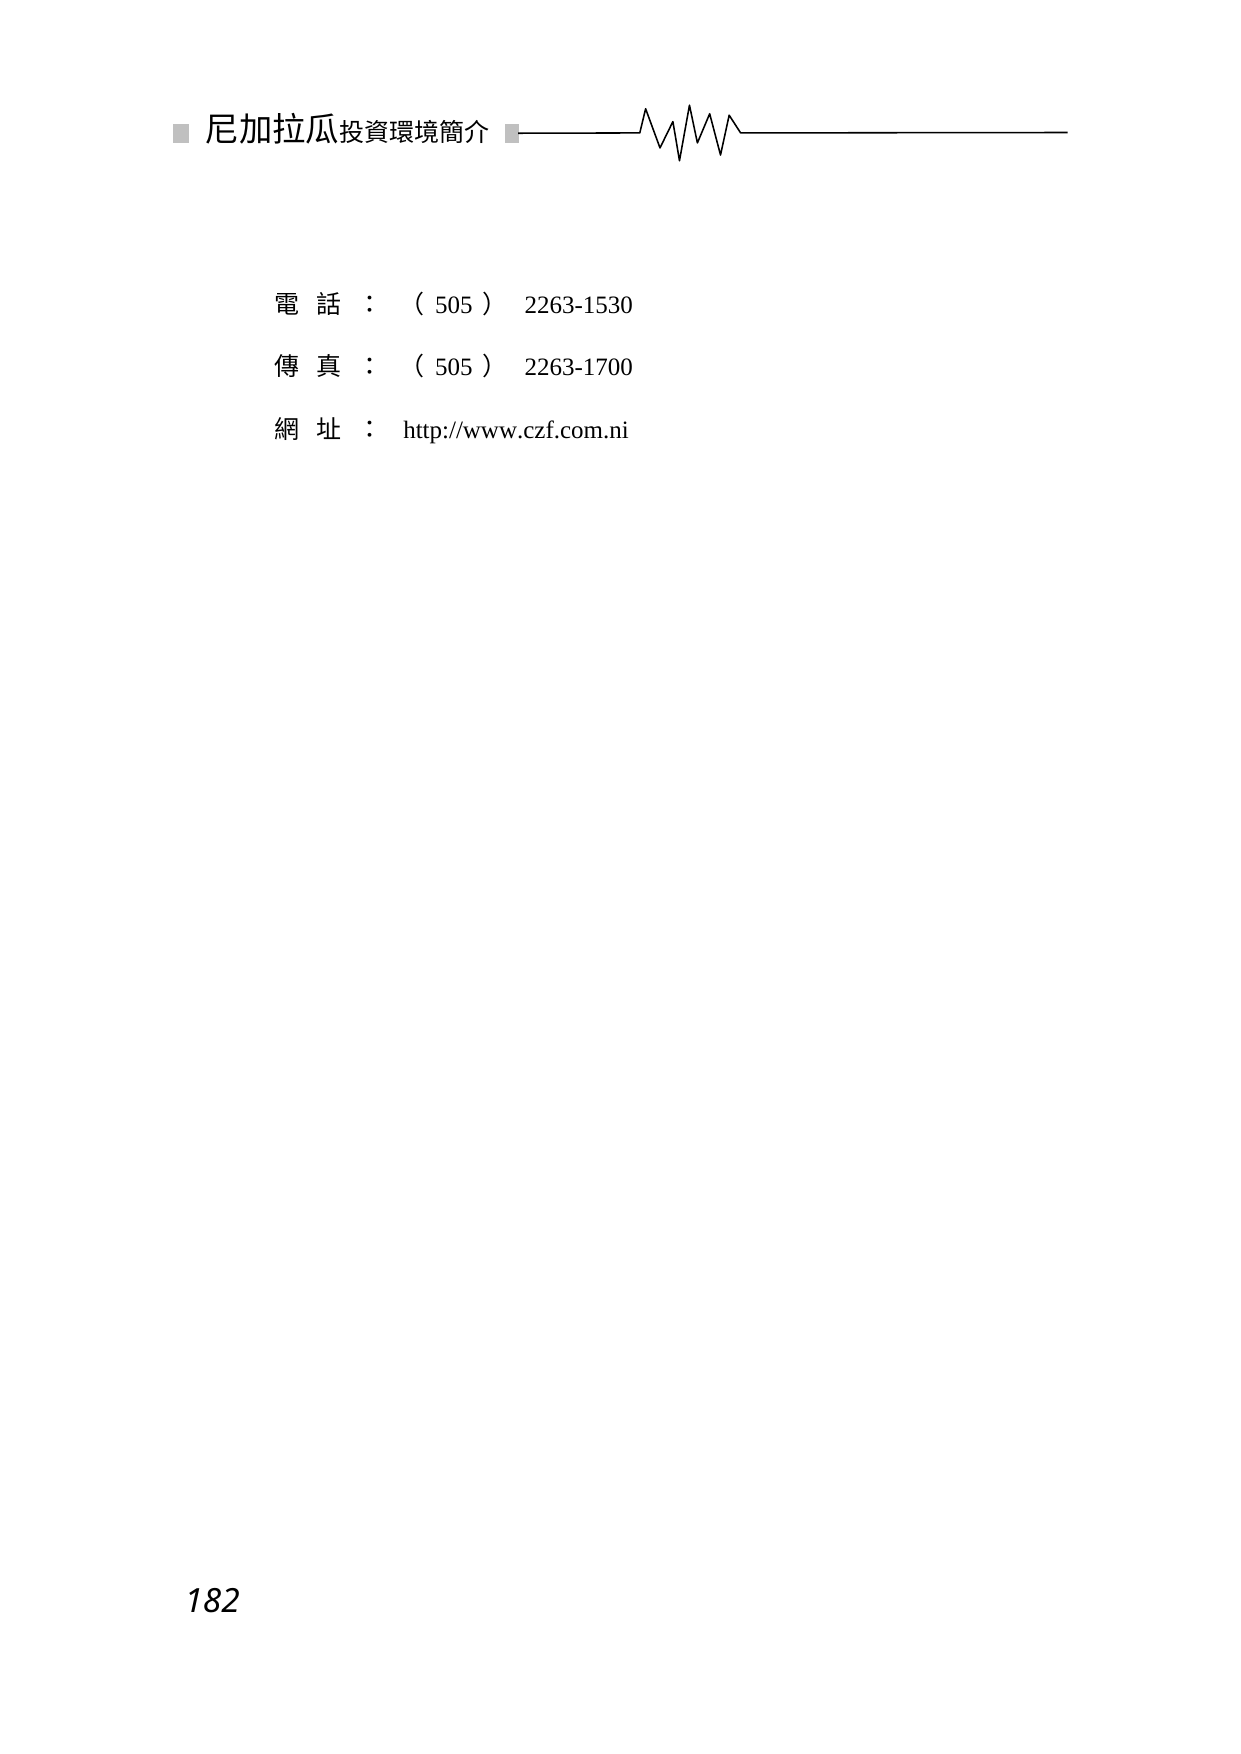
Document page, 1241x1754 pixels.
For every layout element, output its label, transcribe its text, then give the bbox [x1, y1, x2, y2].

text 網址：http://www.czf.com.ni [232, 375, 1058, 438]
text 電話：（505）2263-1530 [232, 250, 1058, 313]
text 傳真：（505）2263-1700 [232, 313, 1058, 375]
